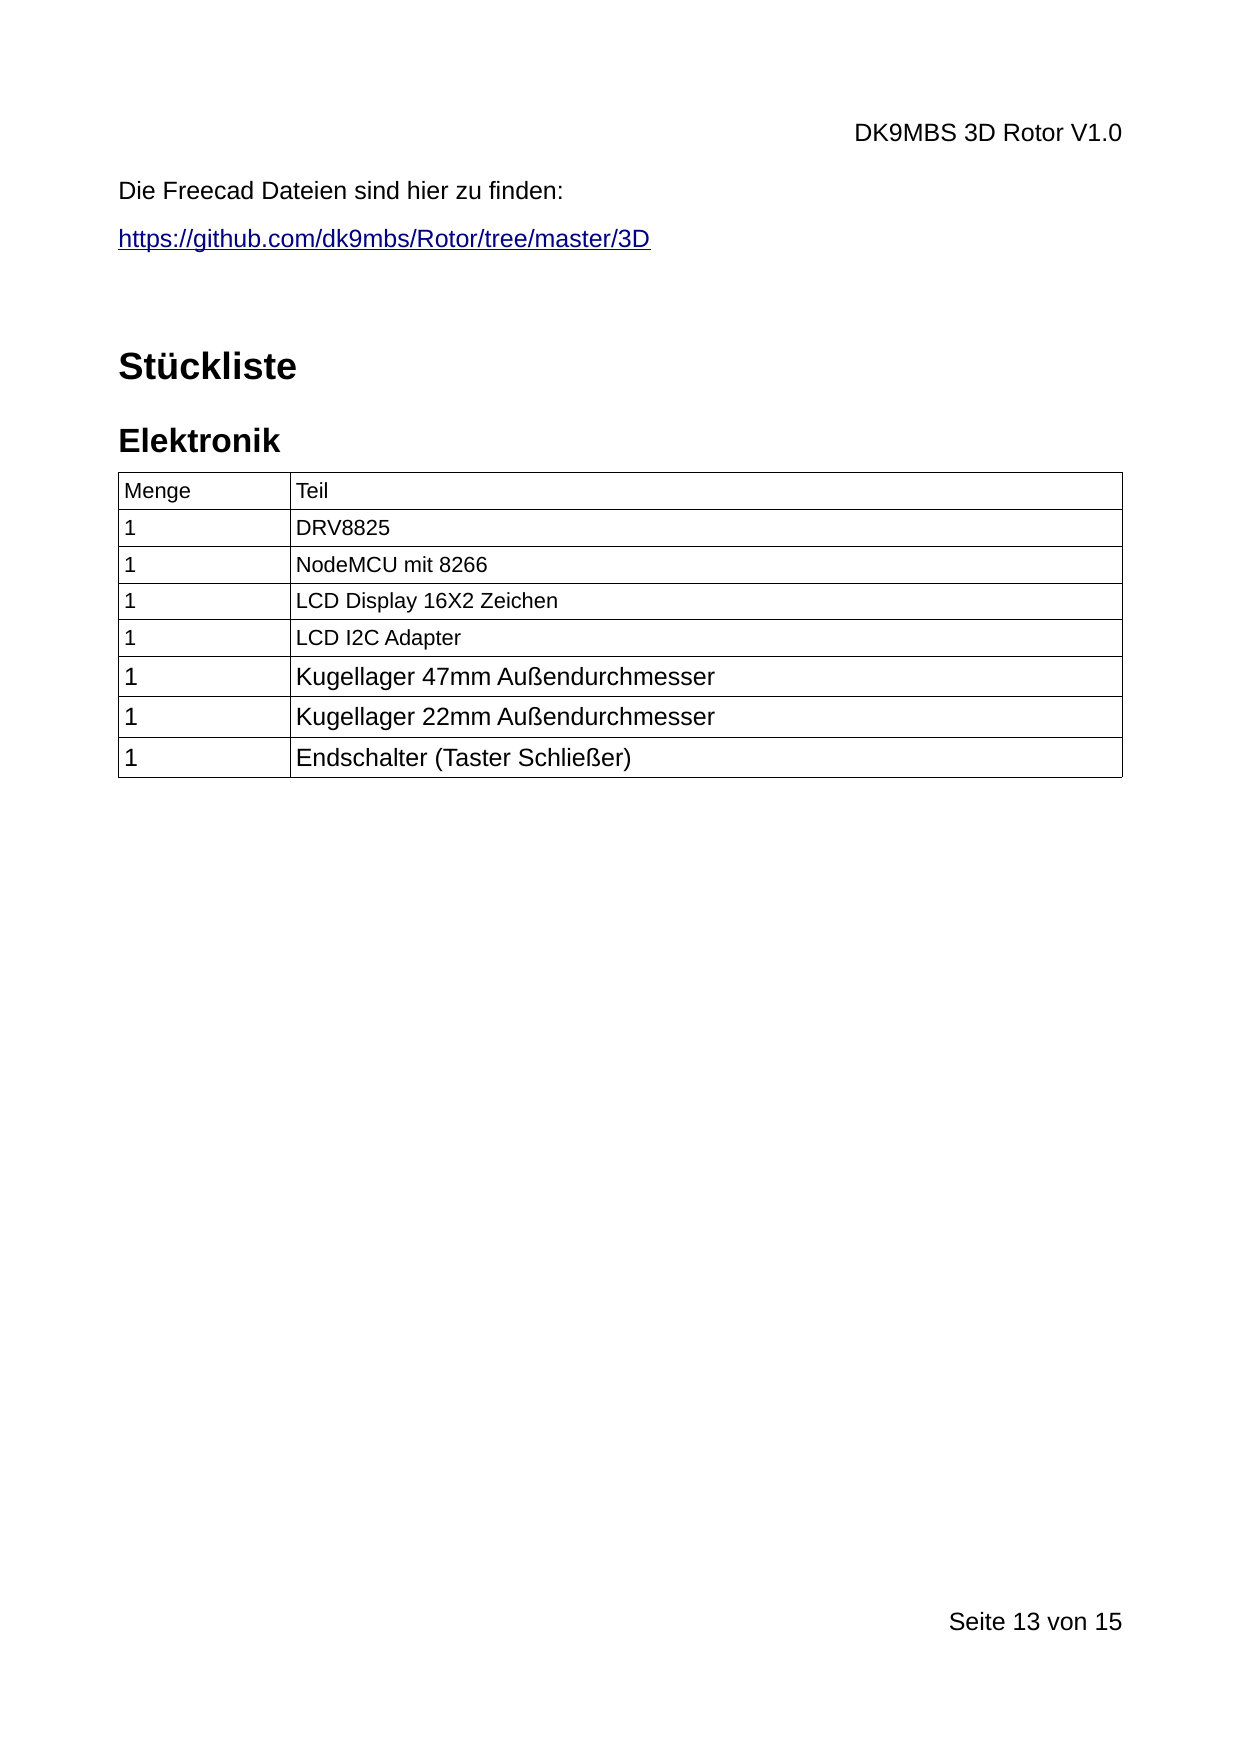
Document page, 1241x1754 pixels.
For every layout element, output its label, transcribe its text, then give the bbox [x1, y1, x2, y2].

subtitle Elektronik [118, 421, 1122, 460]
table_cell 1 [119, 620, 290, 656]
table_cell 1 [119, 738, 290, 777]
table_cell 1 [119, 657, 290, 696]
table_cell 1 [119, 584, 290, 619]
table_cell 1 [119, 547, 290, 583]
table_cell Kugellager 22mm Außendurchmesser [291, 697, 1122, 737]
text Die Freecad Dateien sind hier zu finden: [118, 176, 1122, 205]
table_cell DRV8825 [291, 510, 1122, 546]
table_header Menge [119, 473, 290, 509]
table_cell LCD Display 16X2 Zeichen [291, 584, 1122, 619]
table_cell 1 [119, 697, 290, 737]
text https://github.com/dk9mbs/Rotor/tree/master/3D [118, 224, 1122, 253]
table_header Teil [291, 473, 1122, 509]
table_cell Kugellager 47mm Außendurchmesser [291, 657, 1122, 696]
table_cell 1 [119, 510, 290, 546]
table_cell NodeMCU mit 8266 [291, 547, 1122, 583]
table_cell Endschalter (Taster Schließer) [291, 738, 1122, 777]
subtitle Stückliste [118, 344, 1122, 388]
table_cell LCD I2C Adapter [291, 620, 1122, 656]
